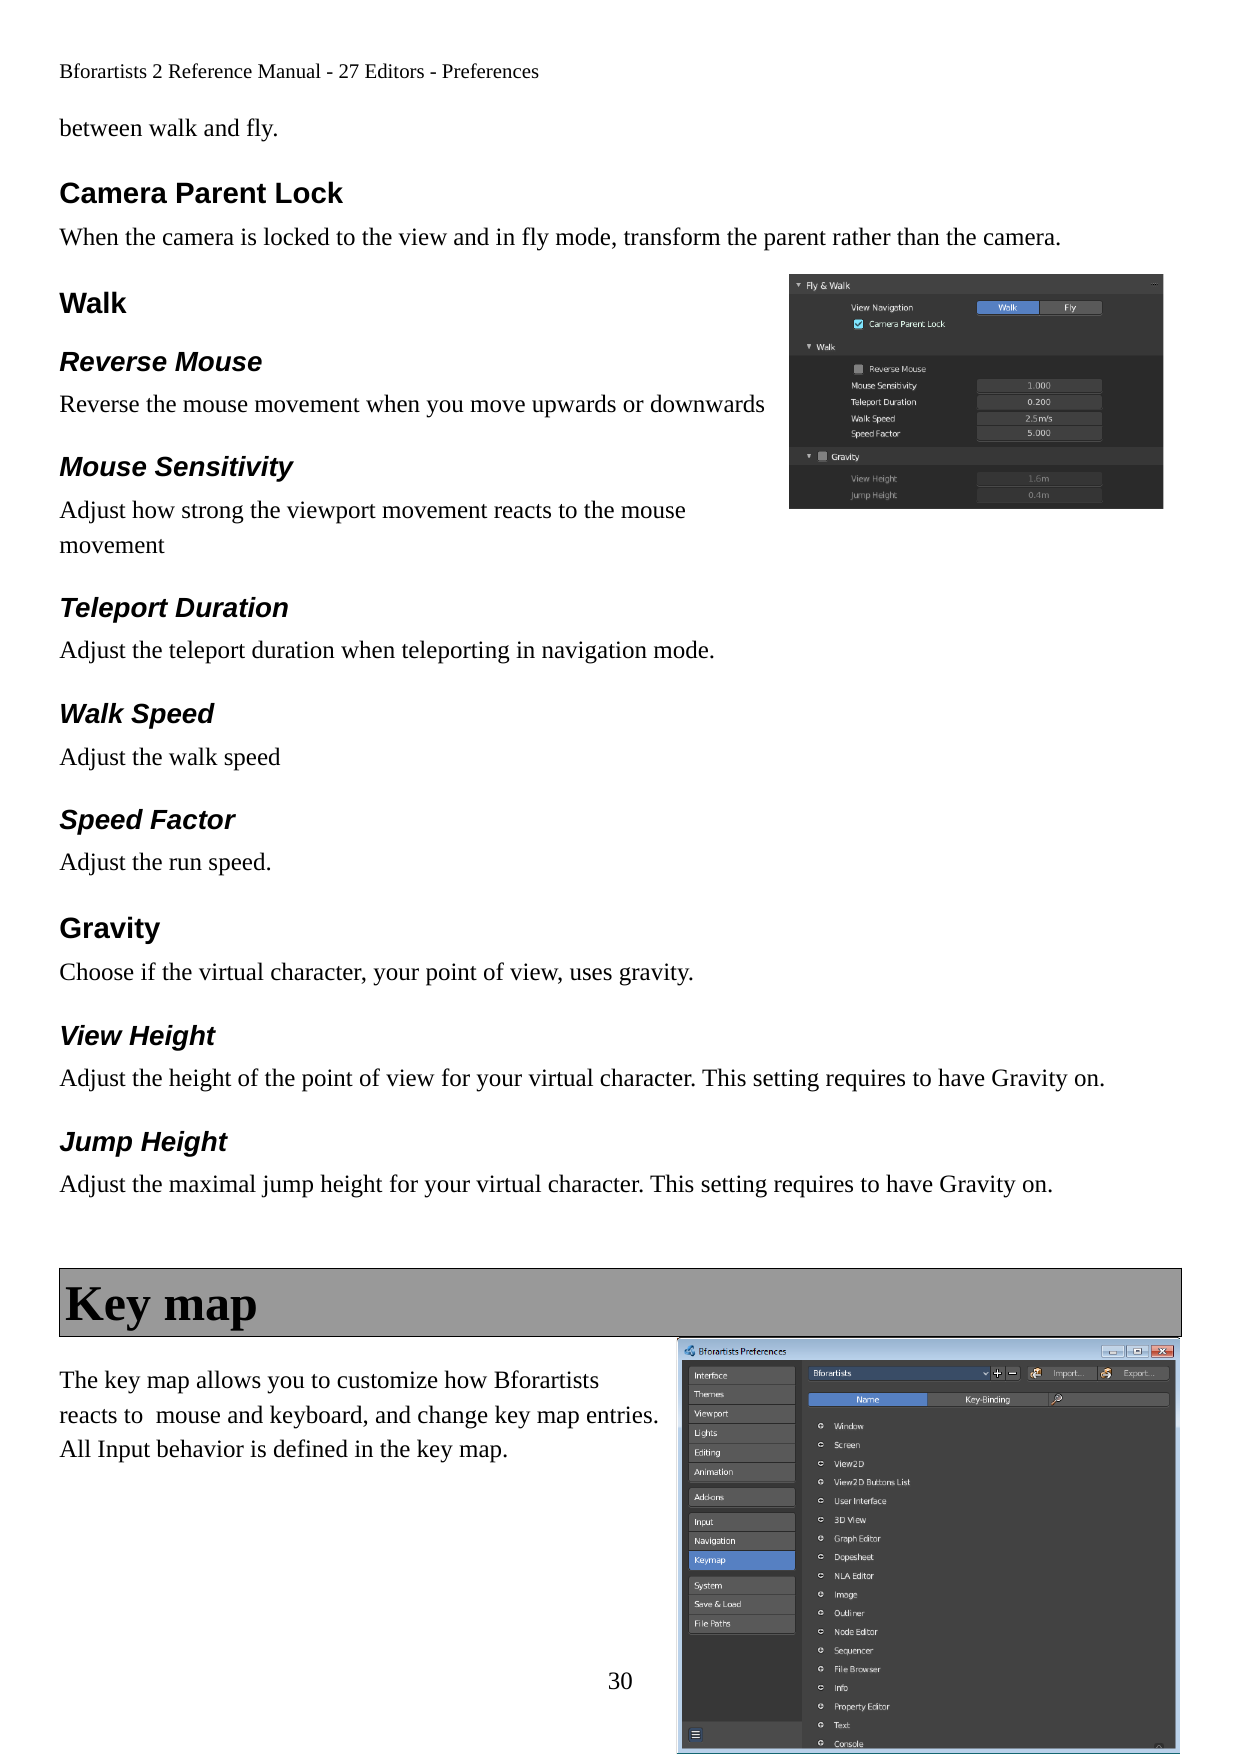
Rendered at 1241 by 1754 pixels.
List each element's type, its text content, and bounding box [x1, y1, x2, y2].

text between walk and fly. [59, 113, 1181, 141]
subtitle [1164, 451, 1181, 483]
subtitle Walk Speed [59, 697, 1181, 729]
subtitle Walk [59, 286, 789, 320]
table_header Key map [60, 1269, 1181, 1336]
subtitle [1164, 286, 1181, 320]
text The key map allows you to customize how Bforartists reacts to mouse and keyboard, and change key map entries. All Input behavior is defined in the key map. [59, 1365, 676, 1463]
subtitle View Height [59, 1019, 1181, 1051]
text Adjust the teleport duration when teleporting in navigation mode. [59, 636, 1181, 664]
subtitle Gravity [59, 911, 1181, 945]
text Reverse the mouse movement when you move upwards or downwards [59, 389, 789, 418]
text Adjust the walk speed [59, 742, 1181, 770]
picture [789, 274, 1164, 509]
picture [676, 1337, 1180, 1754]
text Choose if the virtual character, your point of view, uses gravity. [59, 957, 1181, 986]
text When the camera is locked to the view and in fly mode, transform the parent rather than the camera. [59, 222, 1181, 251]
text Adjust how strong the viewport movement reacts to the mouse movement [59, 495, 1181, 558]
subtitle [1164, 345, 1181, 377]
subtitle Jump Height [59, 1125, 1181, 1157]
text Adjust the run speed. [59, 847, 1181, 876]
subtitle Camera Parent Lock [59, 176, 1181, 210]
text Adjust the height of the point of view for your virtual character. This setting requires to have Gravity on. [59, 1063, 1181, 1092]
text Adjust the maximal jump height for your virtual character. This setting requires to have Gravity on. [59, 1169, 1181, 1198]
subtitle Mouse Sensitivity [59, 451, 789, 483]
subtitle Teleport Duration [59, 591, 1181, 623]
subtitle Speed Factor [59, 803, 1181, 835]
subtitle Reverse Mouse [59, 345, 789, 377]
